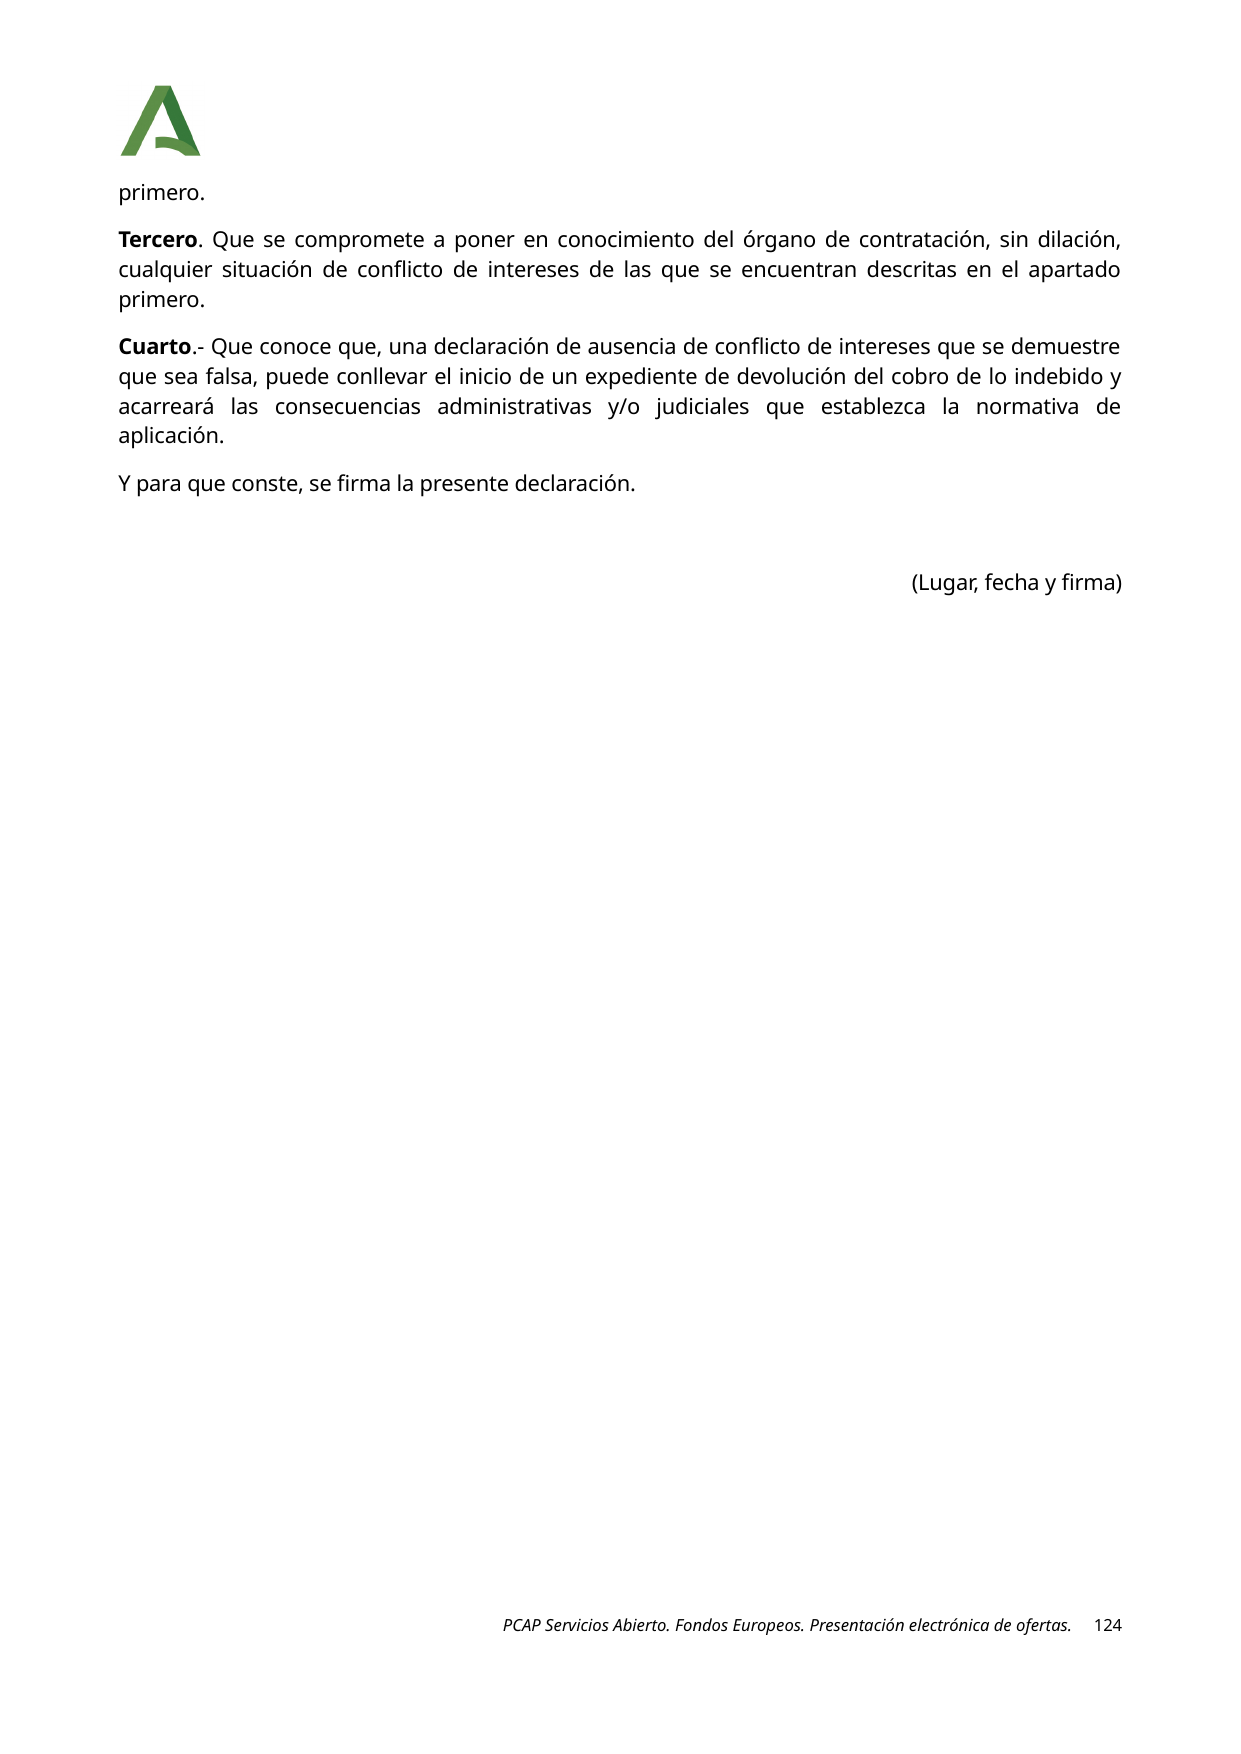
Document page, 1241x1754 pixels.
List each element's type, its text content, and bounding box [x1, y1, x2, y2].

text (Lugar, fecha y firma) [118, 567, 1122, 597]
text Cuarto.- Que conoce que, una declaración de ausencia de conflicto de intereses que se demuestre que sea falsa, puede conllevar el inicio de un expediente de devolución del cobro de lo indebido y acarreará las consecuencias administrativas y/o judiciales que establezca la normativa de aplicación. [118, 331, 1122, 450]
text primero. [118, 177, 1122, 206]
picture [116, 81, 205, 160]
text Y para que conste, se firma la presente declaración. [118, 468, 1122, 498]
text Tercero. Que se compromete a poner en conocimiento del órgano de contratación, sin dilación, cualquier situación de conflicto de intereses de las que se encuentran descritas en el apartado primero. [118, 224, 1122, 313]
